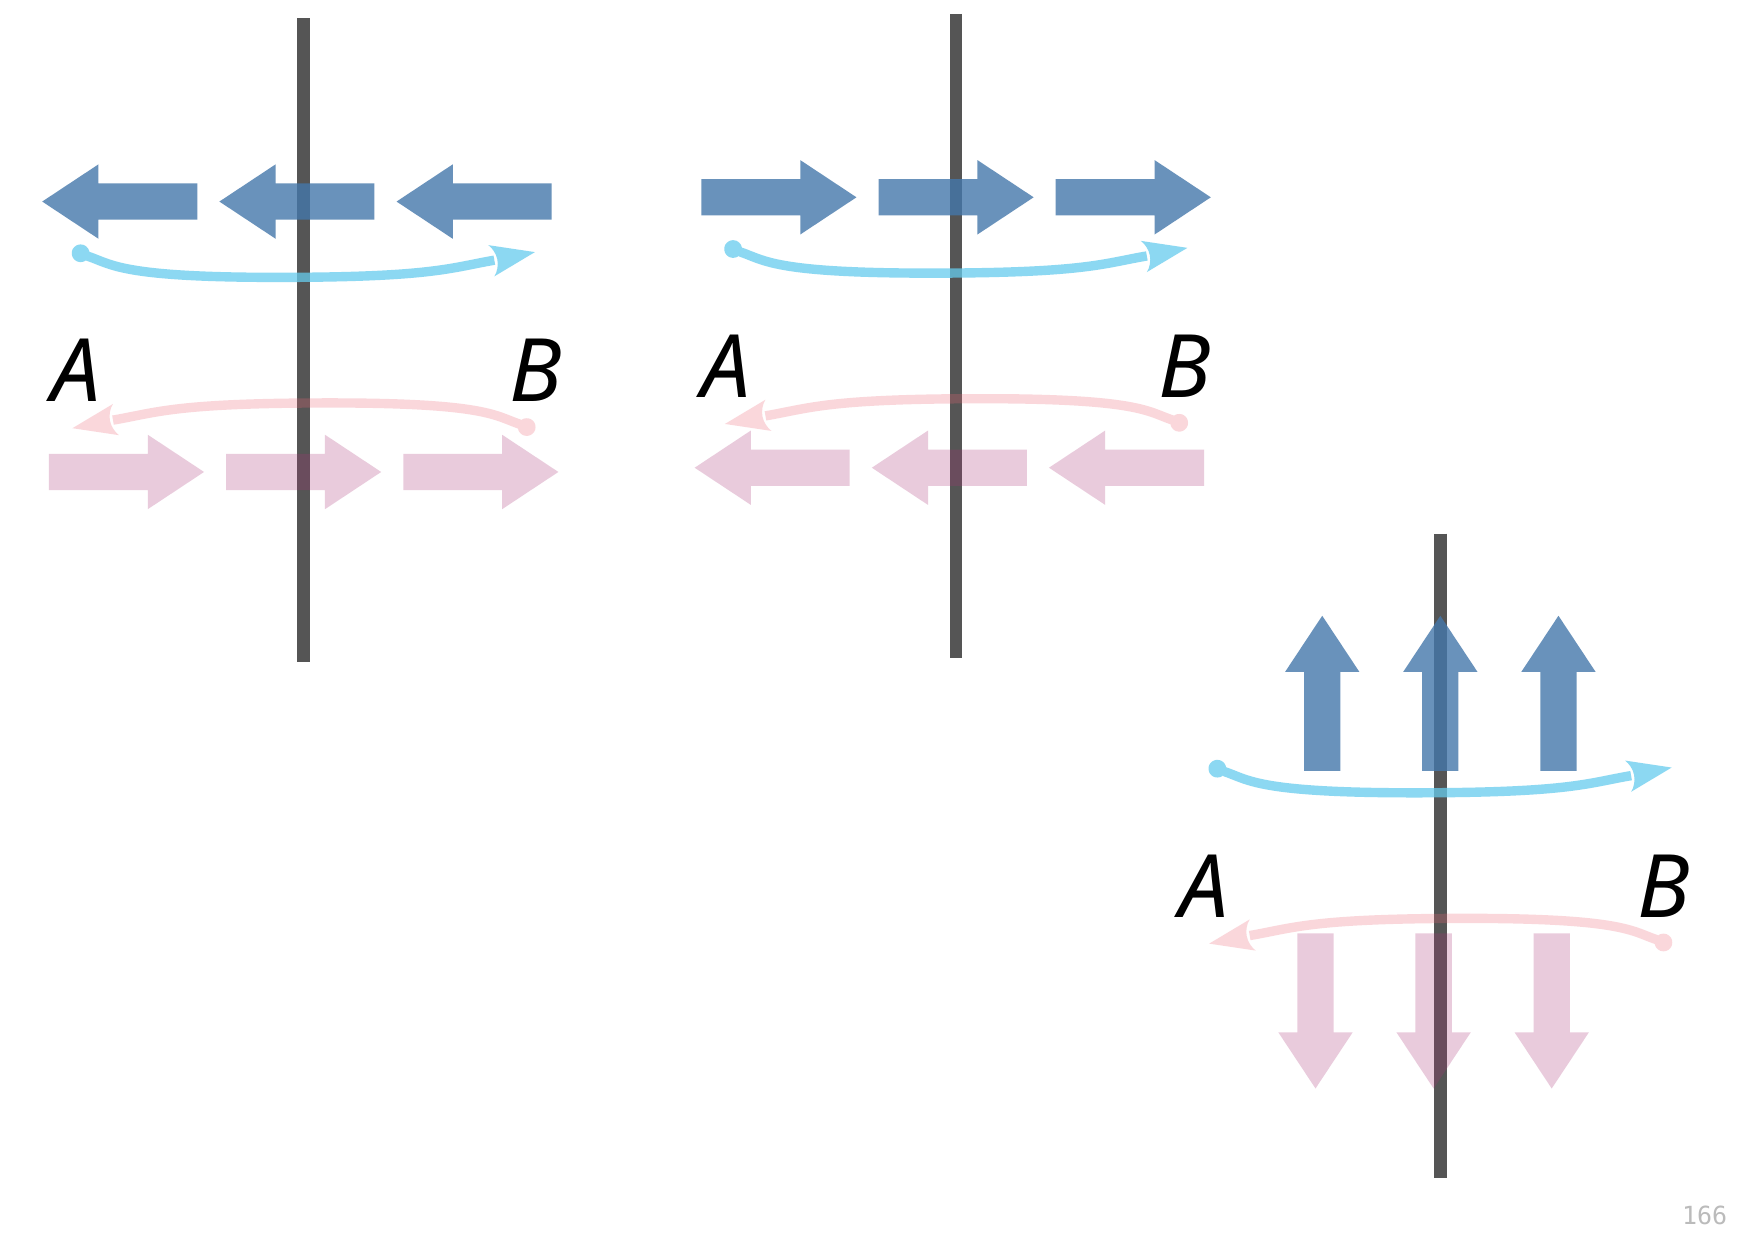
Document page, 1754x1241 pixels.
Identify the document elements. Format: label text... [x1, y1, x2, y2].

text_box [1055, 160, 1211, 235]
text_box [1514, 933, 1589, 1089]
text_box A [37, 289, 130, 401]
text_box [1285, 615, 1360, 771]
text_box [701, 160, 857, 235]
text_box [42, 164, 198, 239]
text_box B [1144, 284, 1228, 396]
text_box [219, 164, 375, 239]
text_box [396, 164, 552, 239]
text_box A [1165, 804, 1258, 916]
text_box B [1622, 804, 1706, 916]
text_box [1396, 933, 1471, 1089]
text_box [1278, 933, 1353, 1089]
text_box [1521, 615, 1596, 771]
text_box A [686, 284, 780, 396]
text_box [871, 430, 1027, 505]
text_box [1048, 430, 1205, 505]
text_box [403, 434, 559, 510]
text_box B [494, 289, 578, 401]
text_box [1403, 615, 1478, 771]
text_box [48, 434, 205, 510]
text_box [226, 434, 382, 510]
text_box [694, 430, 850, 505]
text_box [878, 160, 1034, 235]
